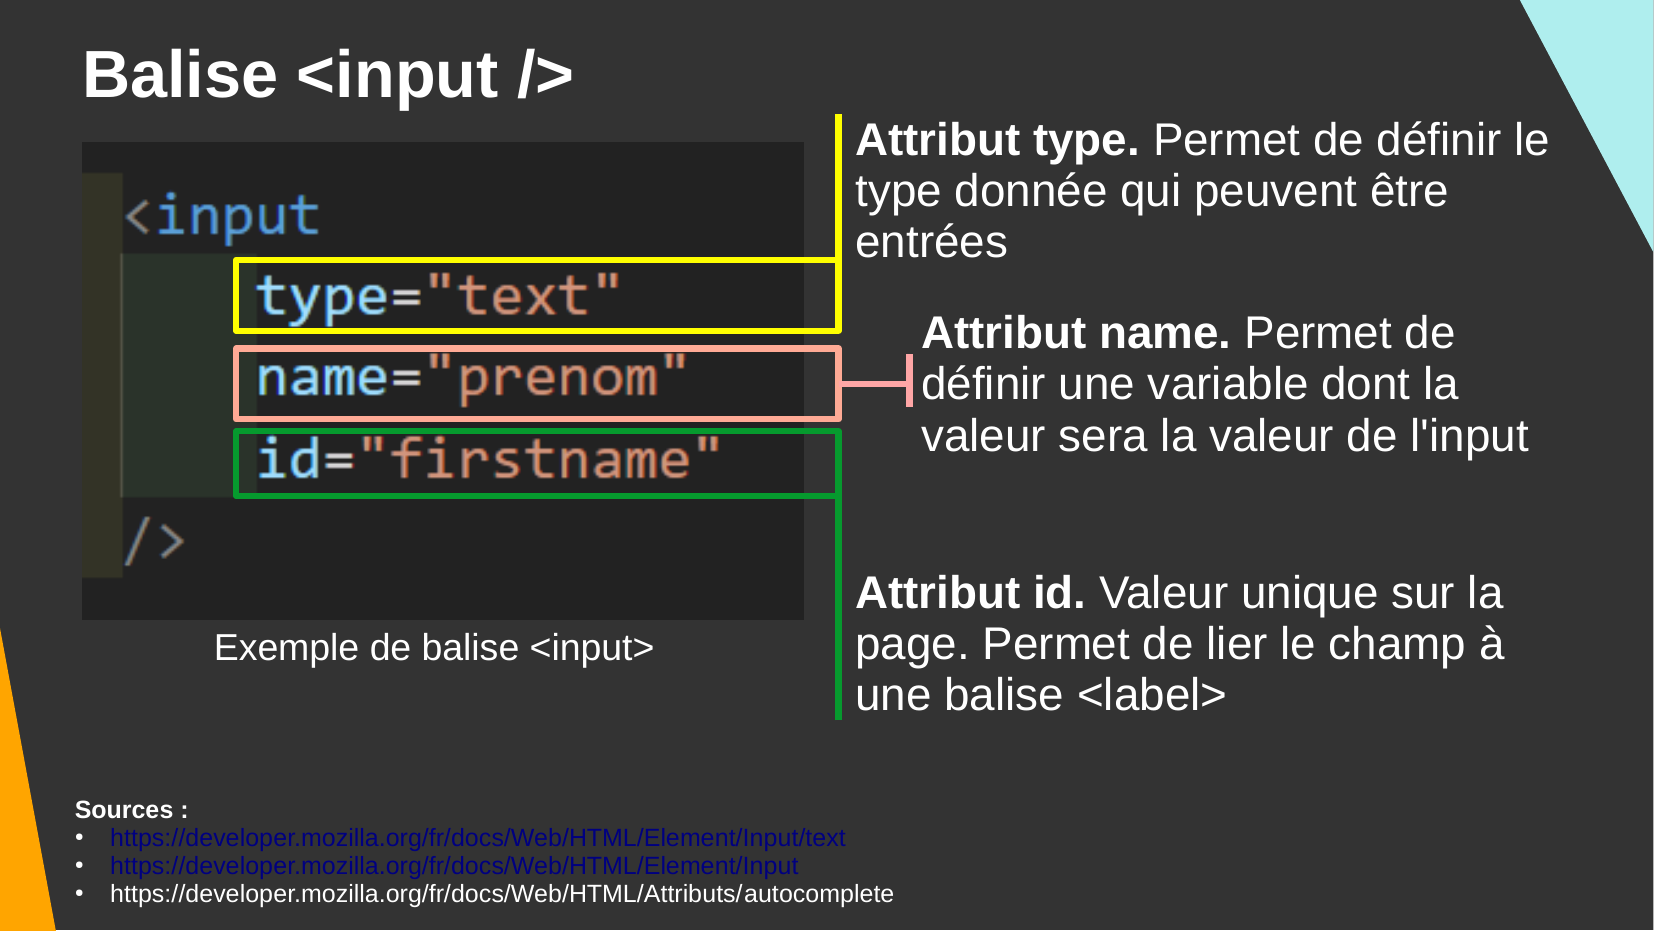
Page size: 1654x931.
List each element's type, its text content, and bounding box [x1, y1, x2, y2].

picture [239, 352, 804, 416]
title Attribut type. Permet de définir le type donnée qui peuvent être entrées [855, 113, 1560, 268]
text_box [0, 628, 56, 931]
text_box [1519, 0, 1654, 254]
title Exemple de balise <input> [75, 625, 804, 674]
title Attribut name. Permet de définir une variable dont la valeur sera la valeur de l'input [921, 307, 1571, 461]
picture [239, 263, 804, 328]
text_box Sources : https://developer.mozilla.org/fr/docs/Web/HTML/Element/Input/text https://developer.mozilla.org/fr/docs/Web/HTML/Element/Input https://developer.mozilla.org/fr/docs/Web/HTML/Attributs/autocomplete [60, 788, 1546, 931]
picture [82, 142, 804, 620]
title Attribut id. Valeur unique sur la page. Permet de lier le champ à une balise <label> [855, 566, 1560, 721]
title Balise <input /> [82, 37, 1571, 114]
picture [239, 434, 804, 493]
